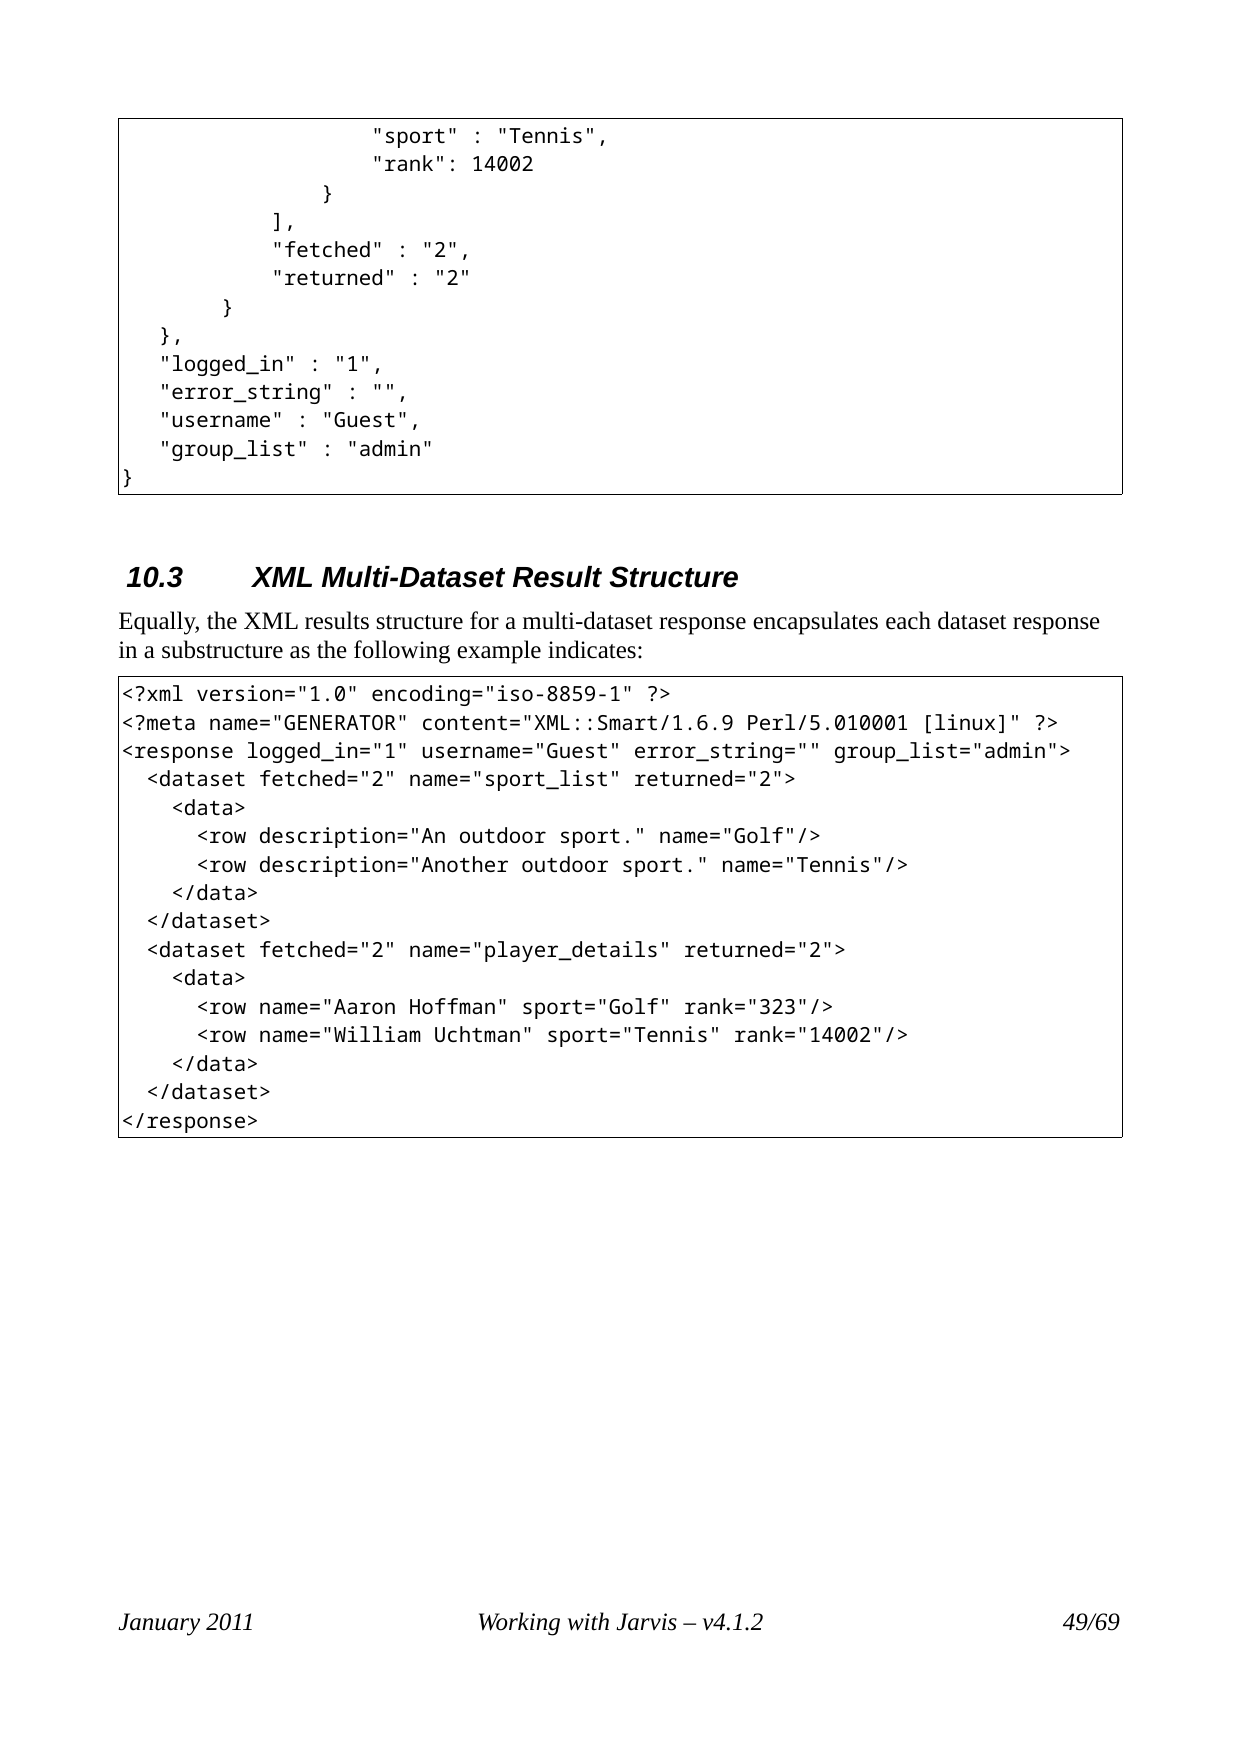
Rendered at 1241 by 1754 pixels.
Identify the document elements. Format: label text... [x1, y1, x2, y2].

text "returned" : "2" [119, 260, 1122, 289]
text ], [119, 203, 1122, 232]
text "group_list" : "admin" [119, 431, 1122, 459]
text "sport" : "Tennis", [119, 119, 1122, 147]
text </data> [119, 1046, 1122, 1074]
text </response> [119, 1103, 1122, 1137]
text </dataset> [119, 1074, 1122, 1103]
text </data> [119, 875, 1122, 904]
text <dataset fetched="2" name="sport_list" returned="2"> [119, 761, 1122, 790]
text <data> [119, 790, 1122, 818]
subtitle XML Multi-Dataset Result Structure [118, 560, 1122, 594]
text } [119, 459, 1122, 494]
text }, [119, 317, 1122, 346]
text <dataset fetched="2" name="player_details" returned="2"> [119, 932, 1122, 961]
text <row name="William Uchtman" sport="Tennis" rank="14002"/> [119, 1017, 1122, 1046]
text "logged_in" : "1", [119, 346, 1122, 374]
text "username" : "Guest", [119, 402, 1122, 431]
text } [119, 175, 1122, 203]
text "error_string" : "", [119, 374, 1122, 402]
text "rank": 14002 [119, 147, 1122, 175]
text <row name="Aaron Hoffman" sport="Golf" rank="323"/> [119, 989, 1122, 1017]
text <?xml version="1.0" encoding="iso-8859-1" ?> [119, 677, 1122, 704]
text </dataset> [119, 904, 1122, 932]
text <?meta name="GENERATOR" content="XML::Smart/1.6.9 Perl/5.010001 [linux]" ?> [119, 704, 1122, 733]
text "fetched" : "2", [119, 232, 1122, 260]
text <row description="Another outdoor sport." name="Tennis"/> [119, 847, 1122, 875]
text Equally, the XML results structure for a multi-dataset response encapsulates each dataset response in a substructure as the following example indicates: [118, 606, 1122, 664]
text <response logged_in="1" username="Guest" error_string="" group_list="admin"> [119, 733, 1122, 761]
text <row description="An outdoor sport." name="Golf"/> [119, 818, 1122, 847]
text } [119, 289, 1122, 317]
text <data> [119, 961, 1122, 989]
